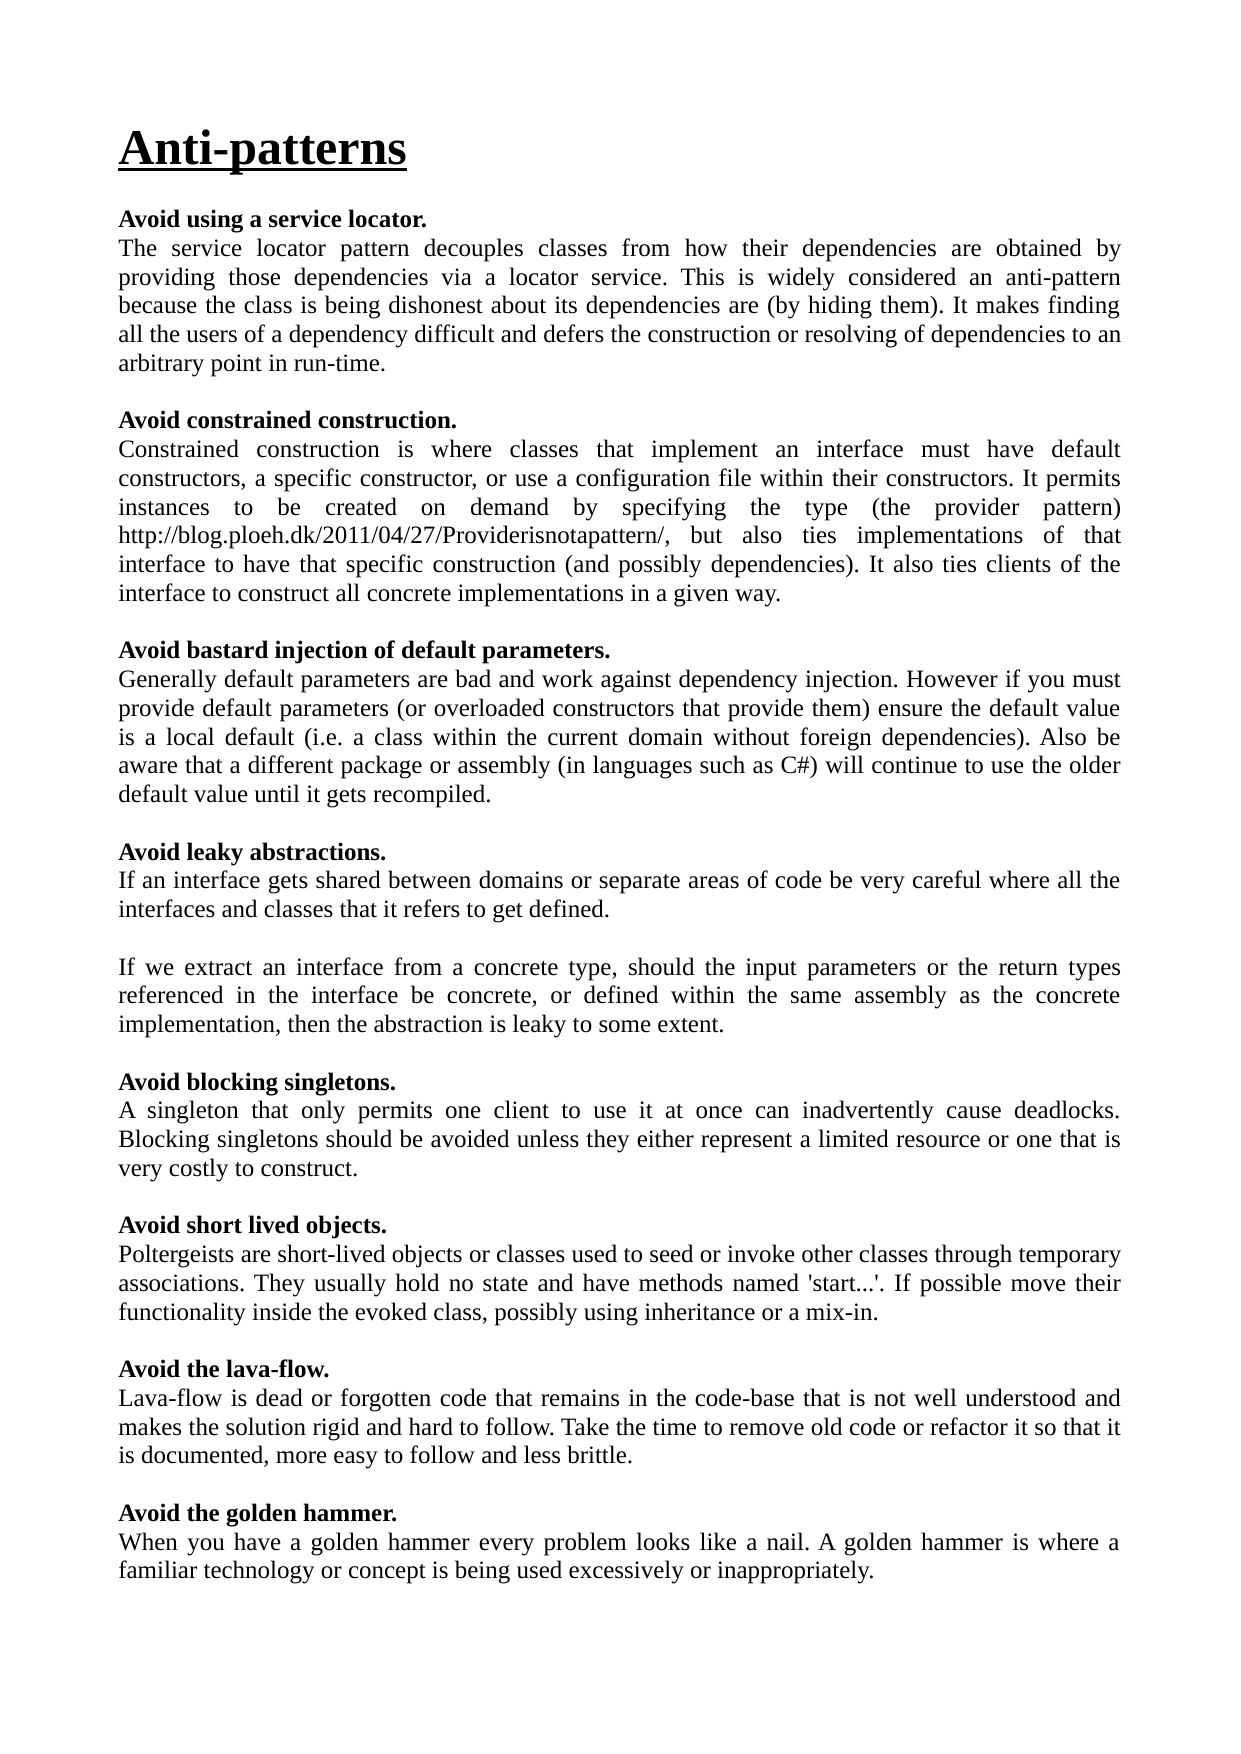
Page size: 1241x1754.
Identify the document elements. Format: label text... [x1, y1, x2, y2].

text Avoid bastard injection of default parameters. [118, 636, 1122, 664]
text If we extract an interface from a concrete type, should the input parameters or the return types referenced in the interface be concrete, or defined within the same assembly as the concrete implementation, then the abstraction is leaky to some extent. [118, 952, 1122, 1038]
text When you have a golden hammer every problem looks like a nail. A golden hammer is where a familiar technology or concept is being used excessively or inappropriately. [118, 1527, 1122, 1584]
text Avoid constrained construction. [118, 406, 1122, 434]
text Avoid blocking singletons. [118, 1067, 1122, 1096]
text Avoid the golden hammer. [118, 1498, 1122, 1527]
text Avoid using a service locator. [118, 204, 1122, 233]
text Avoid short lived objects. [118, 1211, 1122, 1239]
text Avoid leaky abstractions. [118, 837, 1122, 866]
text Anti-patterns [118, 118, 1122, 176]
text Generally default parameters are bad and work against dependency injection. However if you must provide default parameters (or overloaded constructors that provide them) ensure the default value is a local default (i.e. a class within the current domain without foreign dependencies). Also be aware that a different package or assembly (in languages such as C#) will continue to use the older default value until it gets recompiled. [118, 664, 1122, 808]
text Poltergeists are short-lived objects or classes used to seed or invoke other classes through temporary associations. They usually hold no state and have methods named 'start...'. If possible move their functionality inside the evoked class, possibly using inheritance or a mix-in. [118, 1239, 1122, 1326]
text Constrained construction is where classes that implement an interface must have default constructors, a specific constructor, or use a configuration file within their constructors. It permits instances to be created on demand by specifying the type (the provider pattern) http://blog.ploeh.dk/2011/04/27/Providerisnotapattern/, but also ties implementations of that interface to have that specific construction (and possibly dependencies). It also ties clients of the interface to construct all concrete implementations in a given way. [118, 434, 1122, 607]
text A singleton that only permits one client to use it at once can inadvertently cause deadlocks. Blocking singletons should be avoided unless they either represent a limited resource or one that is very costly to construct. [118, 1096, 1122, 1182]
text The service locator pattern decouples classes from how their dependencies are obtained by providing those dependencies via a locator service. This is widely considered an anti-pattern because the class is being dishonest about its dependencies are (by hiding them). It makes finding all the users of a dependency difficult and defers the construction or resolving of dependencies to an arbitrary point in run-time. [118, 233, 1122, 377]
text If an interface gets shared between domains or separate areas of code be very careful where all the interfaces and classes that it refers to get defined. [118, 866, 1122, 923]
text Lava-flow is dead or forgotten code that remains in the code-base that is not well understood and makes the solution rigid and hard to follow. Take the time to remove old code or refactor it so that it is documented, more easy to follow and less brittle. [118, 1383, 1122, 1469]
text Avoid the lava-flow. [118, 1354, 1122, 1383]
